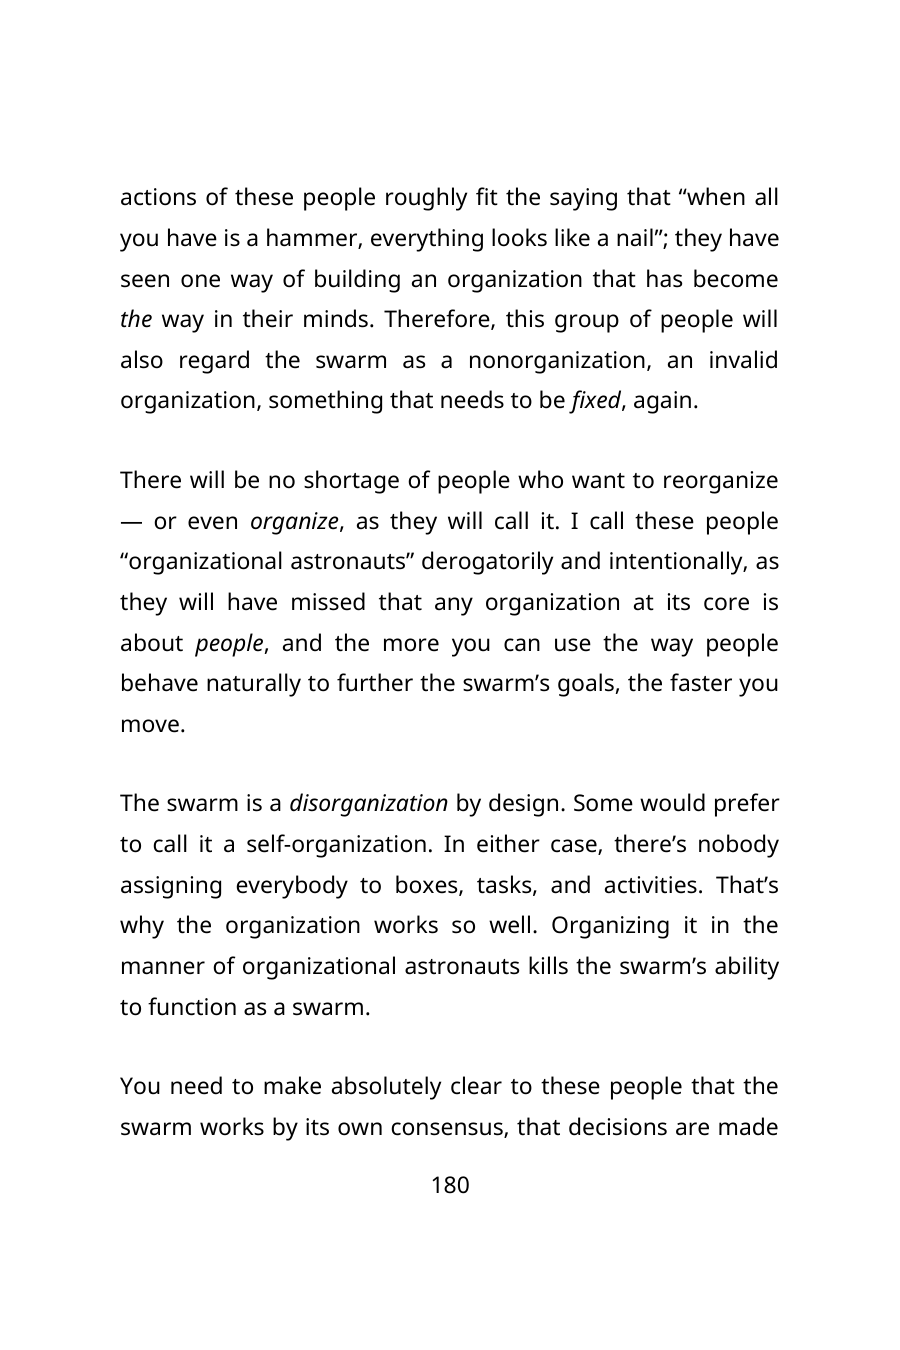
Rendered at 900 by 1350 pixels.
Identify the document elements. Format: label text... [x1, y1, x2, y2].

text There will be no shortage of people who want to reorganize — or even organize, as they will call it. I call these people “organizational astronauts” derogatorily and intentionally, as they will have missed that any organization at its core is about people, and the more you can use the way people behave naturally to further the swarm’s goals, the faster you move. [120, 464, 780, 739]
text You need to make absolutely clear to these people that the swarm works by its own consensus, that decisions are made [120, 1070, 780, 1142]
text actions of these people roughly fit the saying that “when all you have is a hammer, everything looks like a nail”; they have seen one way of building an organization that has become the way in their minds. Therefore, this group of people will also regard the swarm as a nonorganization, an invalid organization, something that needs to be fixed, again. [120, 181, 780, 416]
text The swarm is a disorganization by design. Some would prefer to call it a self-organization. In either case, there’s nobody assigning everybody to boxes, tasks, and activities. That’s why the organization works so well. Organizing it in the manner of organizational astronauts kills the swarm’s ability to function as a swarm. [120, 787, 780, 1022]
